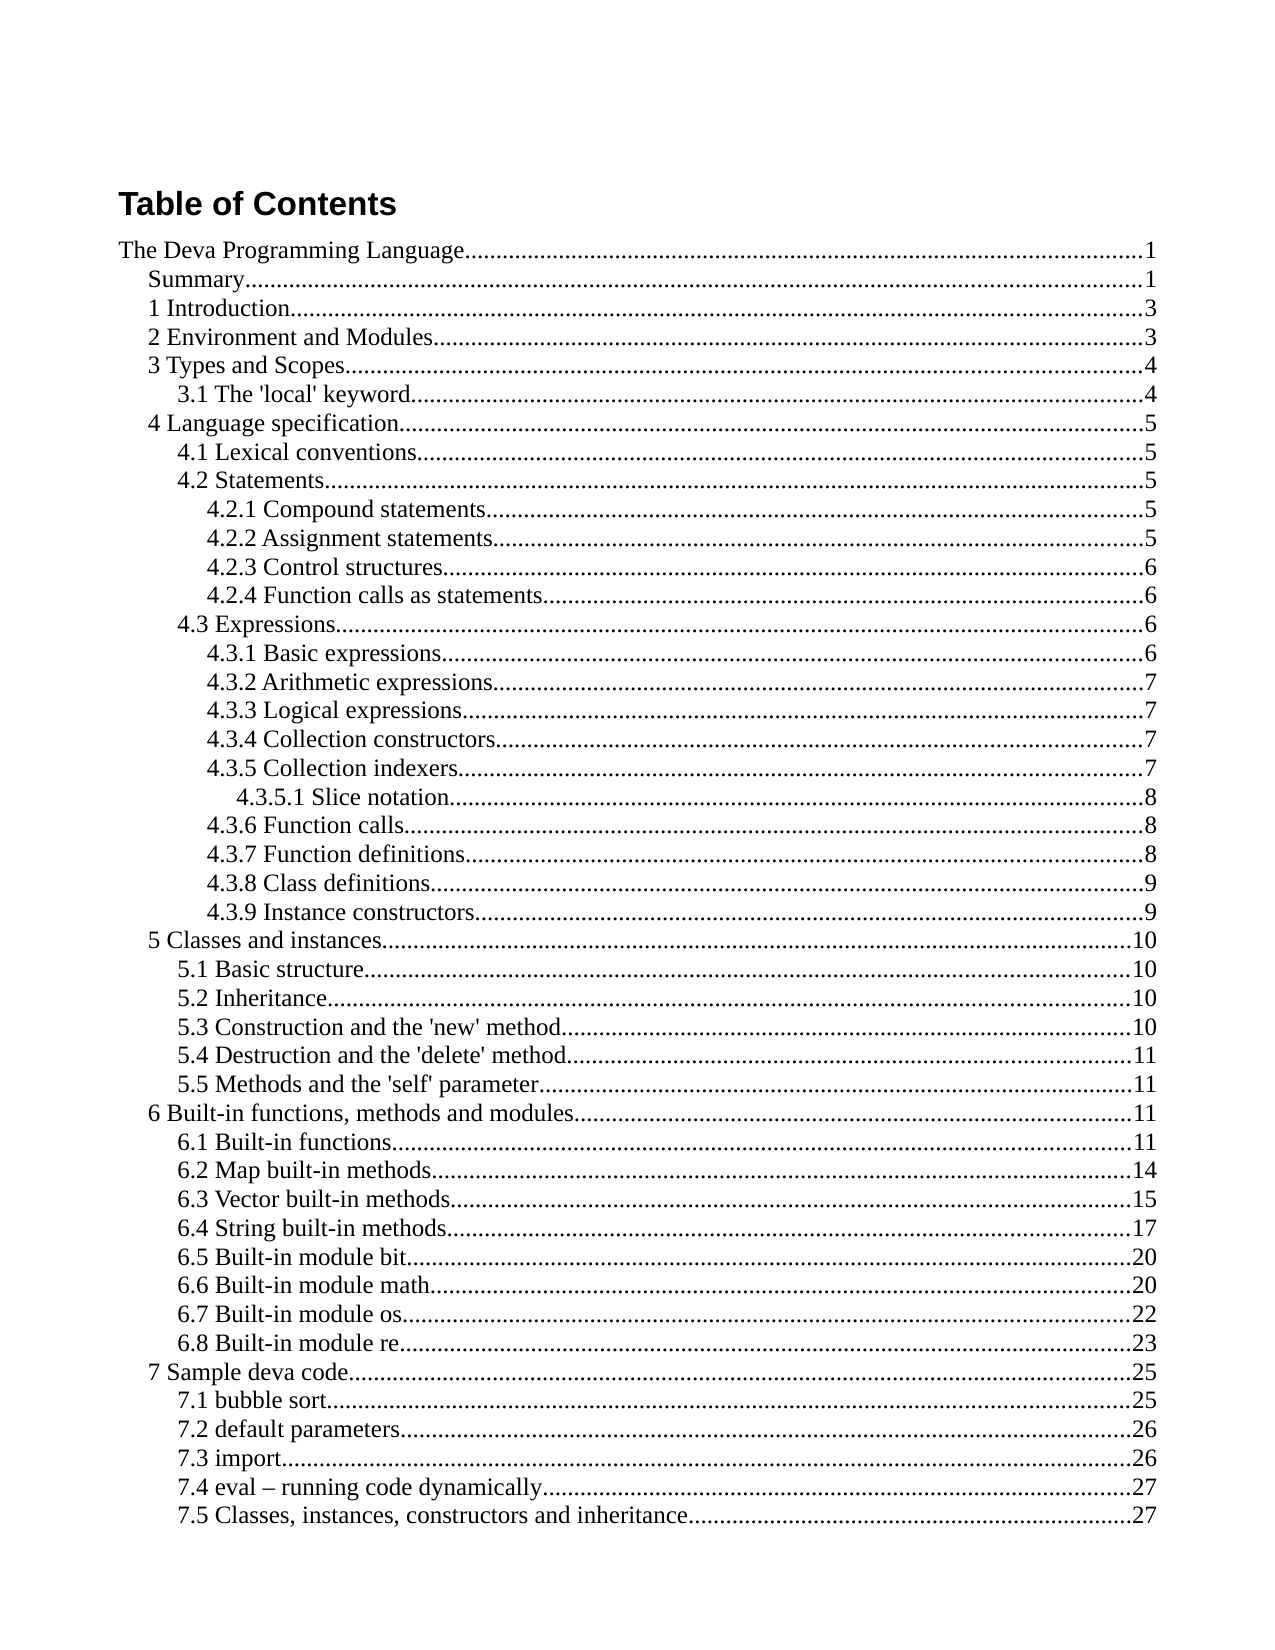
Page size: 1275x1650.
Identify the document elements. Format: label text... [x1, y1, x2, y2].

text 5.1 Basic structure 10 [177, 954, 1157, 983]
text 4.3.1 Basic expressions 6 [207, 638, 1157, 667]
text 4.3.9 Instance constructors 9 [207, 897, 1157, 925]
text 6.7 Built-in module os 22 [177, 1299, 1157, 1328]
text 4.3 Expressions 6 [177, 609, 1157, 638]
text 5.4 Destruction and the 'delete' method 11 [177, 1040, 1157, 1069]
text 5 Classes and instances 10 [148, 925, 1157, 954]
text 6.6 Built-in module math 20 [177, 1270, 1157, 1299]
text 4.2.1 Compound statements 5 [207, 494, 1157, 523]
text The Deva Programming Language 1 [118, 235, 1157, 264]
text Summary 1 [148, 264, 1157, 293]
text 6.1 Built-in functions 11 [177, 1127, 1157, 1155]
text 7.3 import 26 [177, 1443, 1157, 1472]
text 4.3.3 Logical expressions 7 [207, 695, 1157, 724]
text 4.3.8 Class definitions 9 [207, 868, 1157, 897]
text 4.3.6 Function calls 8 [207, 810, 1157, 839]
text 6 Built-in functions, methods and modules 11 [148, 1098, 1157, 1127]
text 5.3 Construction and the 'new' method 10 [177, 1012, 1157, 1040]
text 4.3.7 Function definitions 8 [207, 839, 1157, 868]
text 6.5 Built-in module bit 20 [177, 1242, 1157, 1270]
text 7.4 eval – running code dynamically 27 [177, 1472, 1157, 1500]
text 4.2.2 Assignment statements 5 [207, 523, 1157, 552]
text 4.2.4 Function calls as statements 6 [207, 580, 1157, 609]
text 4.3.5.1 Slice notation 8 [236, 782, 1157, 810]
text 5.5 Methods and the 'self' parameter 11 [177, 1069, 1157, 1098]
text 7.5 Classes, instances, constructors and inheritance 27 [177, 1500, 1157, 1529]
text 7.2 default parameters 26 [177, 1414, 1157, 1443]
text 6.2 Map built-in methods 14 [177, 1155, 1157, 1184]
text 7 Sample deva code 25 [148, 1357, 1157, 1385]
text 4.3.2 Arithmetic expressions 7 [207, 667, 1157, 695]
text 1 Introduction 3 [148, 293, 1157, 322]
text 4.2.3 Control structures 6 [207, 552, 1157, 580]
text 5.2 Inheritance 10 [177, 983, 1157, 1012]
text 6.8 Built-in module re 23 [177, 1328, 1157, 1357]
text 4 Language specification 5 [148, 408, 1157, 437]
text 7.1 bubble sort 25 [177, 1385, 1157, 1414]
subtitle Table of Contents [118, 184, 1157, 223]
text 3 Types and Scopes 4 [148, 350, 1157, 379]
text 6.4 String built-in methods 17 [177, 1213, 1157, 1242]
text 4.2 Statements 5 [177, 465, 1157, 494]
text 6.3 Vector built-in methods 15 [177, 1184, 1157, 1213]
text 4.3.5 Collection indexers 7 [207, 753, 1157, 782]
text 4.1 Lexical conventions 5 [177, 437, 1157, 465]
text 2 Environment and Modules 3 [148, 322, 1157, 350]
text 4.3.4 Collection constructors 7 [207, 724, 1157, 753]
text 3.1 The 'local' keyword 4 [177, 379, 1157, 408]
